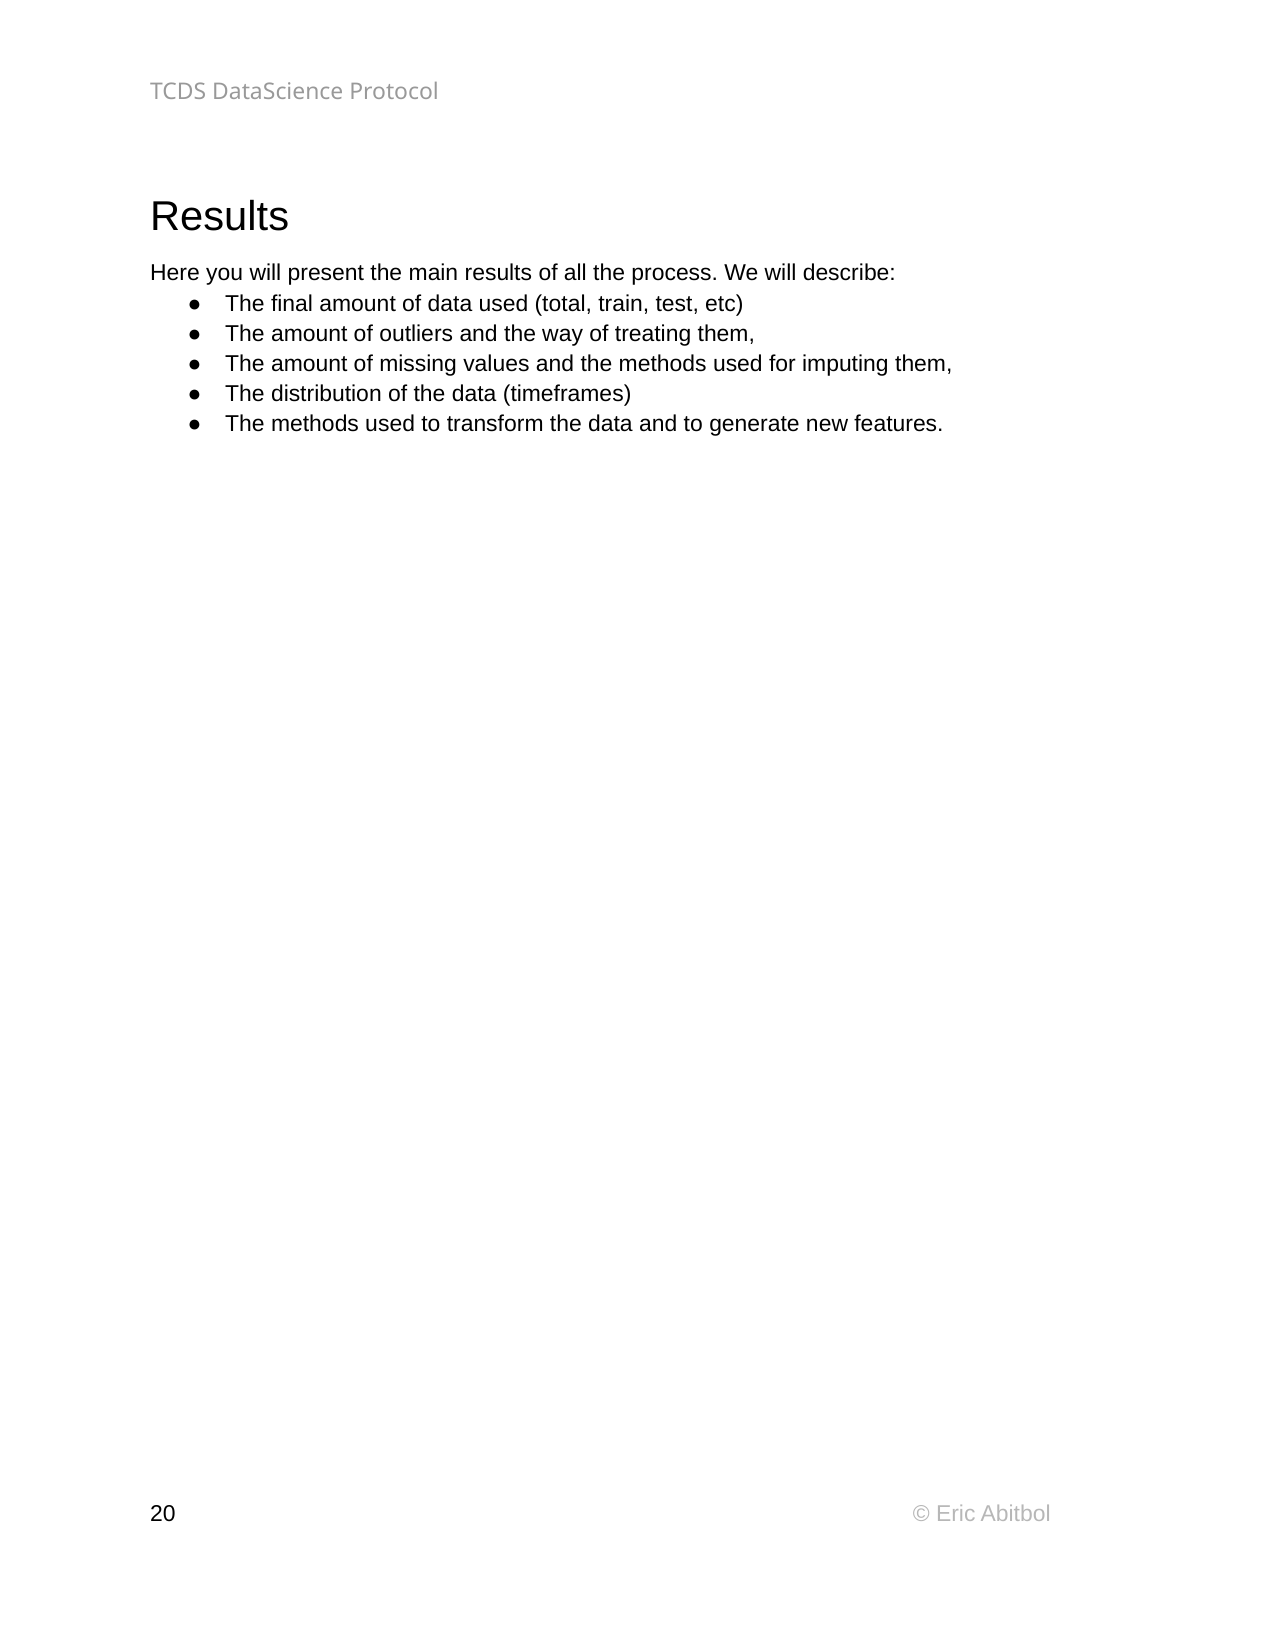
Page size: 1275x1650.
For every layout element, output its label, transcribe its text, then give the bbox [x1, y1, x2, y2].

list The amount of missing values and the methods used for imputing them, [187, 350, 1125, 376]
text Here you will present the main results of all the process. We will describe: [150, 259, 1125, 286]
list The final amount of data used (total, train, test, etc) [187, 289, 1125, 316]
list The methods used to transform the data and to generate new features. [187, 410, 1125, 437]
subtitle Results [150, 192, 1125, 239]
list The amount of outliers and the way of treating them, [187, 320, 1125, 346]
list The distribution of the data (timeframes) [187, 380, 1125, 406]
